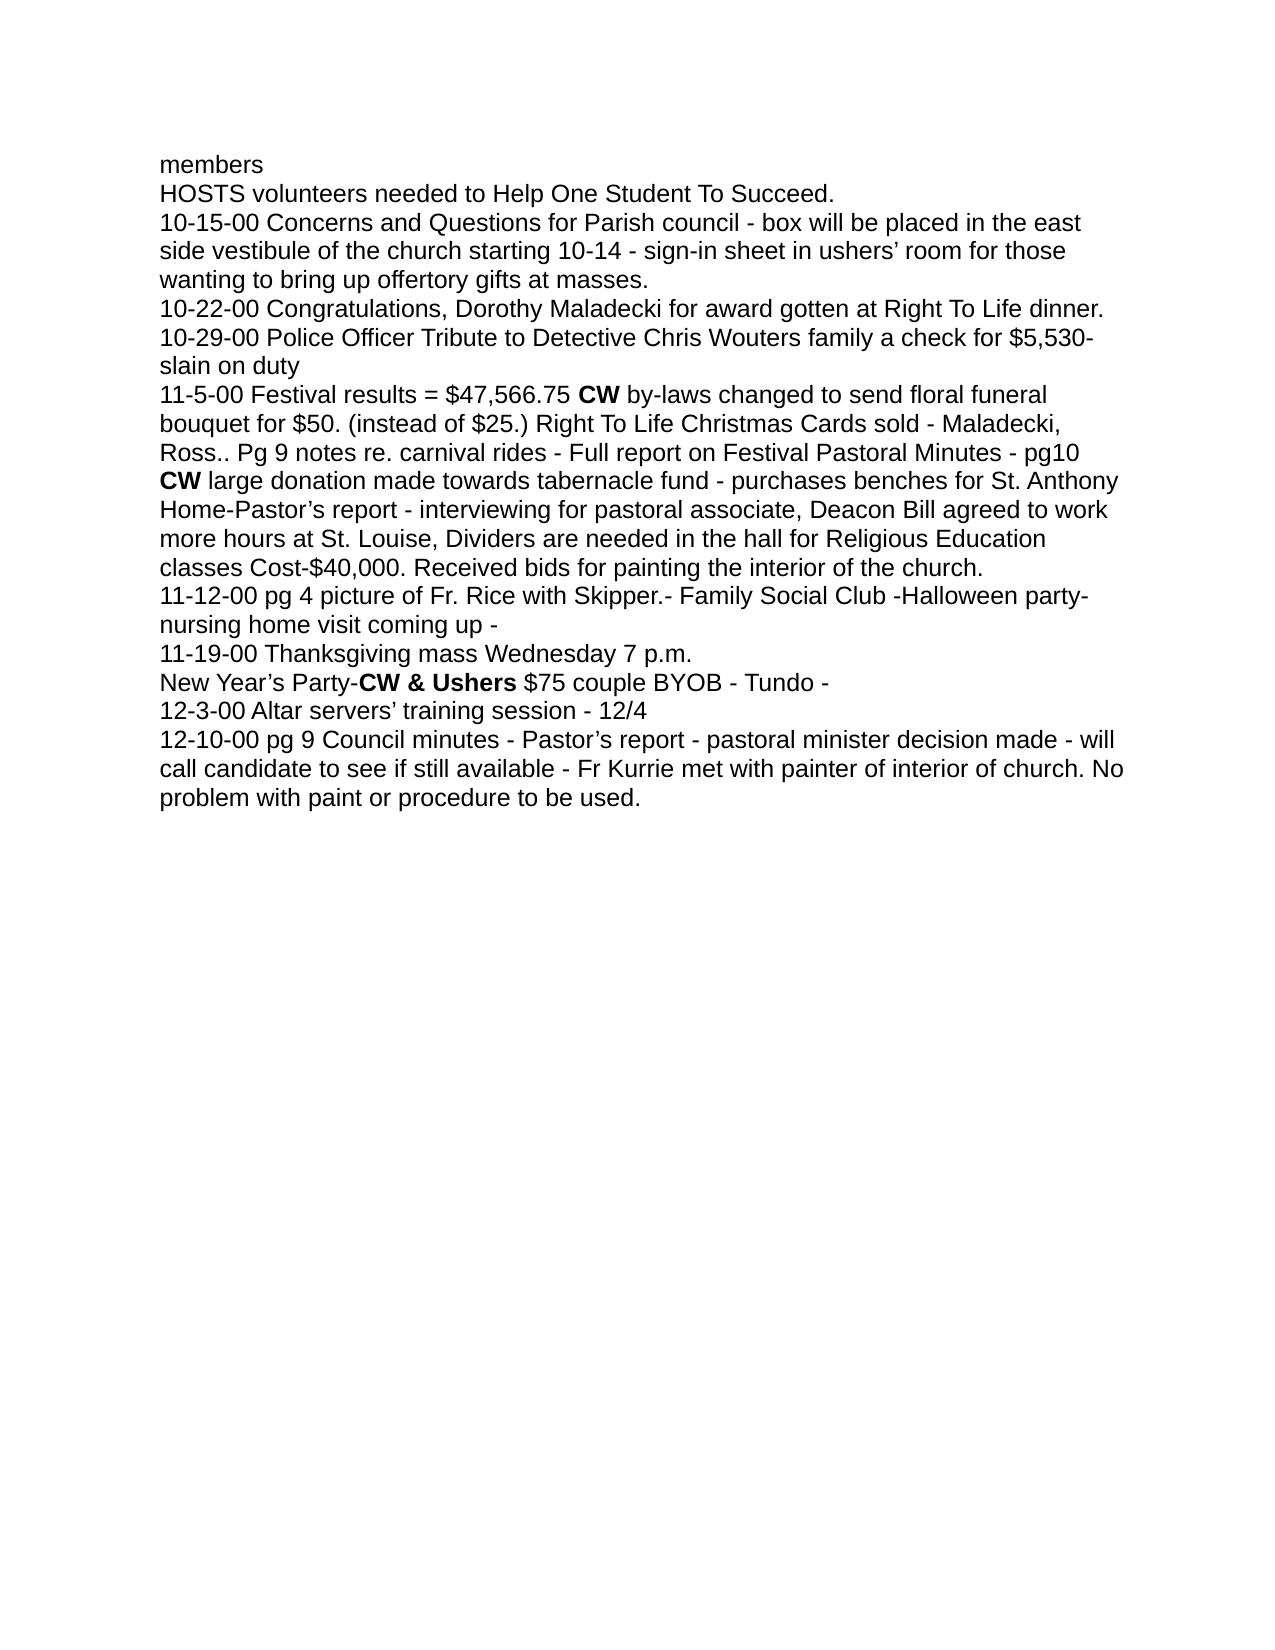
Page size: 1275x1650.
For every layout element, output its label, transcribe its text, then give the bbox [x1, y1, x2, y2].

text 10-29-00 Police Officer Tribute to Detective Chris Wouters family a check for $5,530-slain on duty [159, 322, 1134, 380]
text 11-19-00 Thanksgiving mass Wednesday 7 p.m. [159, 639, 1134, 667]
text 10-15-00 Concerns and Questions for Parish council - box will be placed in the east side vestibule of the church starting 10-14 - sign-in sheet in ushers’ room for those wanting to bring up offertory gifts at masses. [159, 207, 1134, 294]
text members [159, 150, 1134, 179]
text 10-22-00 Congratulations, Dorothy Maladecki for award gotten at Right To Life dinner. [159, 294, 1134, 322]
text HOSTS volunteers needed to Help One Student To Succeed. [159, 179, 1134, 207]
text 11-5-00 Festival results = $47,566.75 CW by-laws changed to send floral funeral bouquet for $50. (instead of $25.) Right To Life Christmas Cards sold - Maladecki, Ross.. Pg 9 notes re. carnival rides - Full report on Festival Pastoral Minutes - pg10 [159, 380, 1134, 466]
text CW large donation made towards tabernacle fund - purchases benches for St. Anthony [159, 466, 1134, 495]
text New Year’s Party-CW & Ushers $75 couple BYOB - Tundo - [159, 667, 1134, 696]
text Home-Pastor’s report - interviewing for pastoral associate, Deacon Bill agreed to work more hours at St. Louise, Dividers are needed in the hall for Religious Education classes Cost-$40,000. Received bids for painting the interior of the church. [159, 495, 1134, 581]
text 12-3-00 Altar servers’ training session - 12/4 [159, 696, 1134, 725]
text 12-10-00 pg 9 Council minutes - Pastor’s report - pastoral minister decision made - will call candidate to see if still available - Fr Kurrie met with painter of interior of church. No problem with paint or procedure to be used. [159, 725, 1134, 811]
text 11-12-00 pg 4 picture of Fr. Rice with Skipper.- Family Social Club -Halloween party- nursing home visit coming up - [159, 581, 1134, 639]
